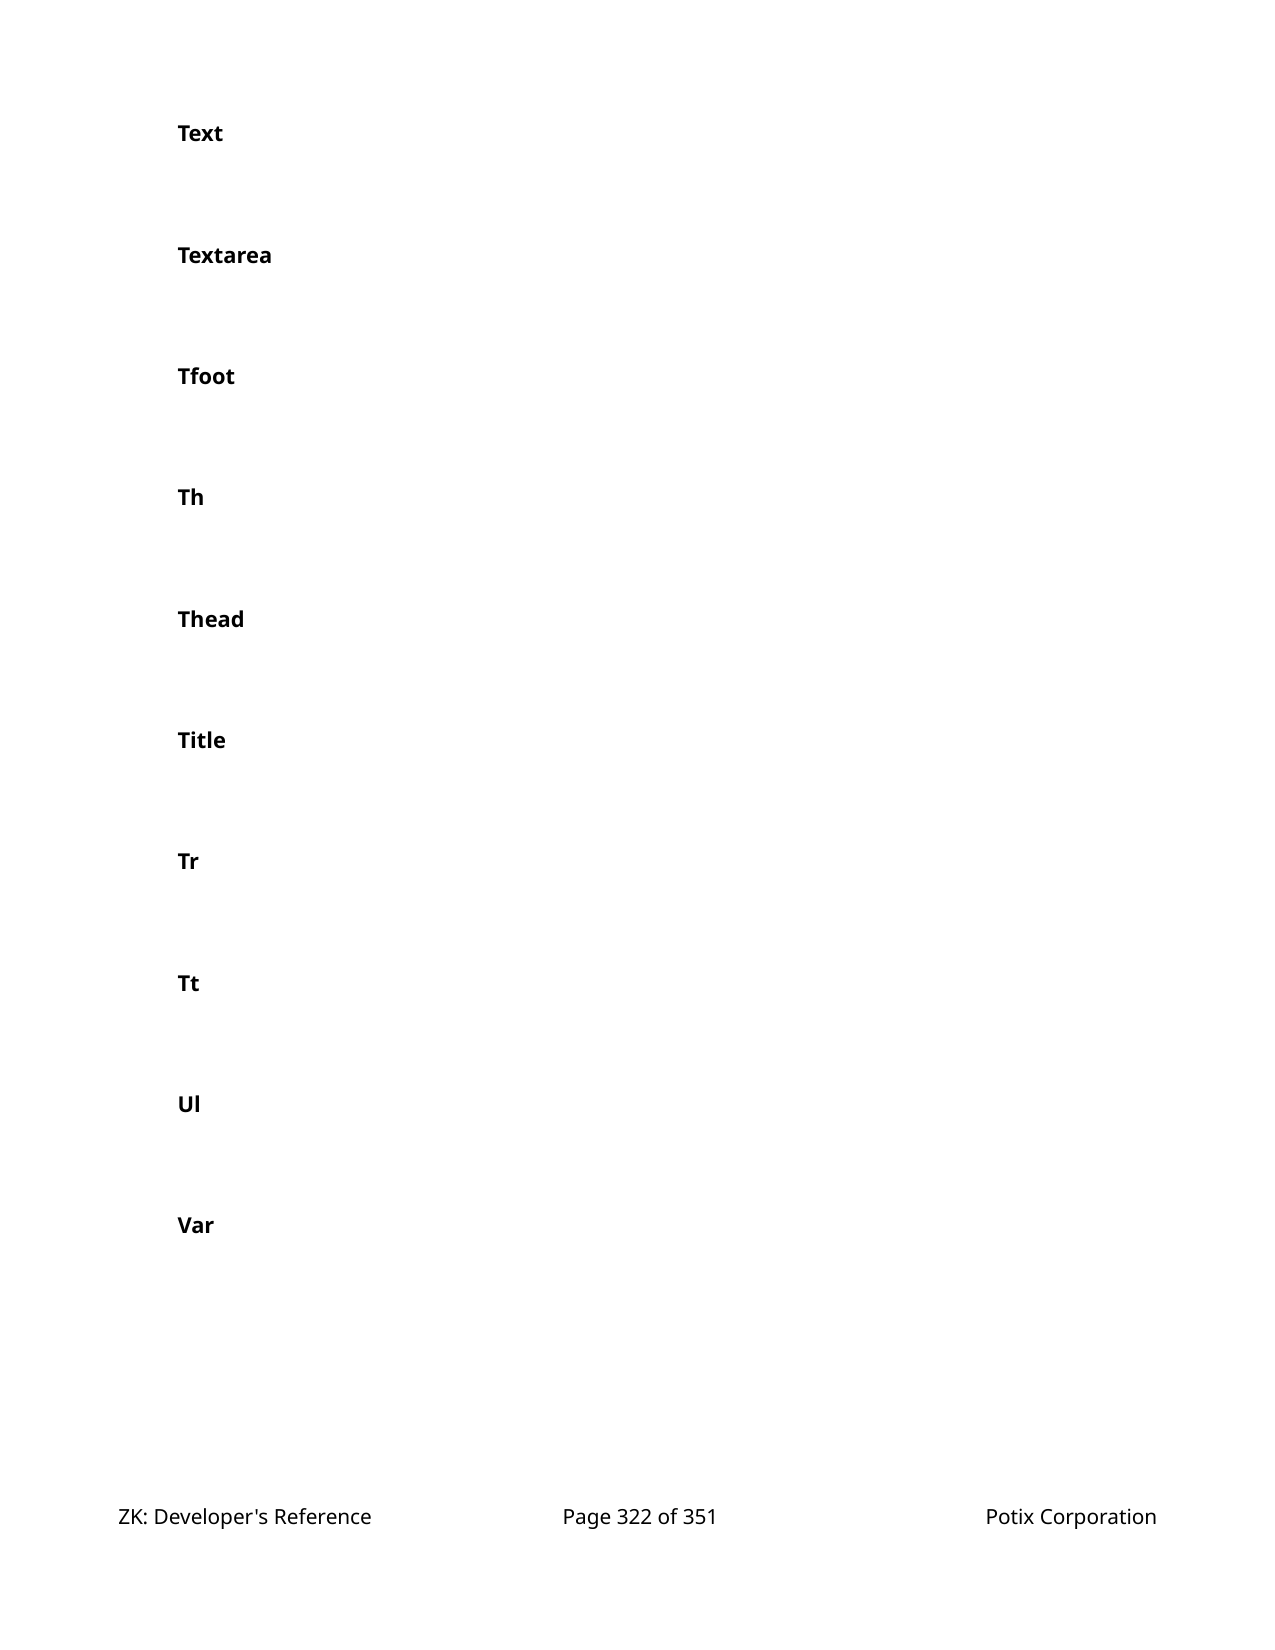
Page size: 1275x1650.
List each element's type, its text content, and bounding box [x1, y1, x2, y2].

subtitle Text [177, 118, 1157, 148]
subtitle Tfoot [177, 361, 1157, 391]
subtitle Tt [177, 968, 1157, 998]
subtitle Ul [177, 1089, 1157, 1119]
subtitle Tr [177, 846, 1157, 876]
subtitle Thead [177, 603, 1157, 633]
subtitle Title [177, 725, 1157, 755]
subtitle Th [177, 482, 1157, 512]
subtitle Var [177, 1210, 1157, 1240]
subtitle Textarea [177, 239, 1157, 269]
